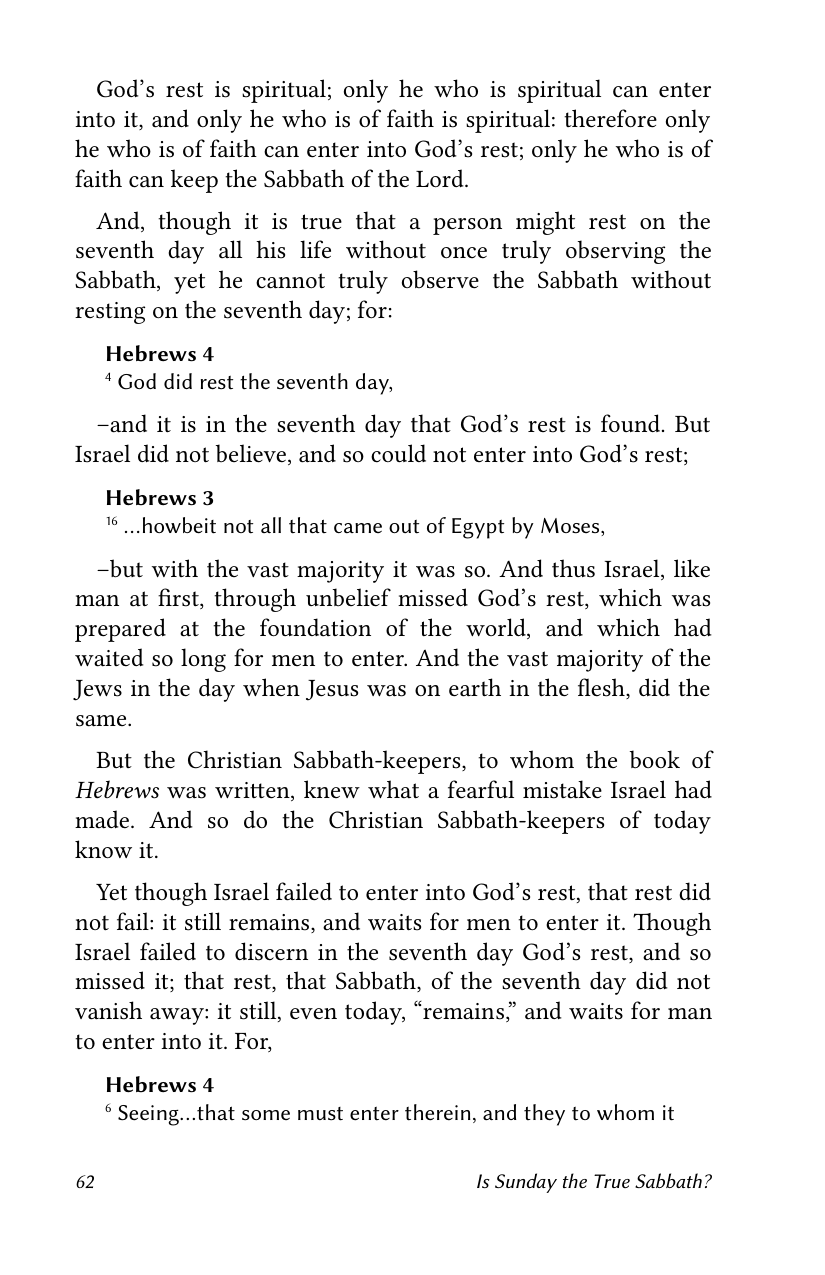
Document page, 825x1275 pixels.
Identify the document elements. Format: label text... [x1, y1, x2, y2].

text Yet though Israel failed to enter into God’s rest, that rest did not fail: it still remains, and waits for men to enter it. Though Israel failed to discern in the seventh day God’s rest, and so missed it; that rest, that Sabbath, of the seventh day did not vanish away: it still, even today, “remains,” and waits for man to enter into it. For, [75, 878, 712, 1056]
text –and it is in the seventh day that God’s rest is found. But Israel did not believe, and so could not enter into God’s rest; [75, 411, 712, 469]
text –but with the vast majority it was so. And thus Israel, like man at first, through unbelief missed God’s rest, which was prepared at the foundation of the world, and which had waited so long for men to enter. And the vast majority of the Jews in the day when Jesus was on earth in the flesh, did the same. [75, 554, 712, 733]
text Hebrews 3 [105, 485, 712, 511]
text And, though it is true that a person might rest on the seventh day all his life without once truly observing the Sabbath, yet he cannot truly observe the Sabbath without resting on the seventh day; for: [75, 207, 712, 325]
text 4 God did rest the seventh day, [105, 369, 682, 395]
text Hebrews 4 [105, 341, 712, 367]
text 6 Seeing...that some must enter therein, and they to whom it [105, 1100, 682, 1126]
text 16 ...howbeit not all that came out of Egypt by Moses, [105, 513, 682, 539]
text Hebrews 4 [105, 1072, 712, 1098]
text But the Christian Sabbath-keepers, to whom the book of Hebrews was written, knew what a fearful mistake Israel had made. And so do the Christian Sabbath-keepers of today know it. [75, 746, 712, 864]
text God’s rest is spiritual; only he who is spiritual can enter into it, and only he who is of faith is spiritual: therefore only he who is of faith can enter into God’s rest; only he who is of faith can keep the Sabbath of the Lord. [75, 75, 712, 193]
